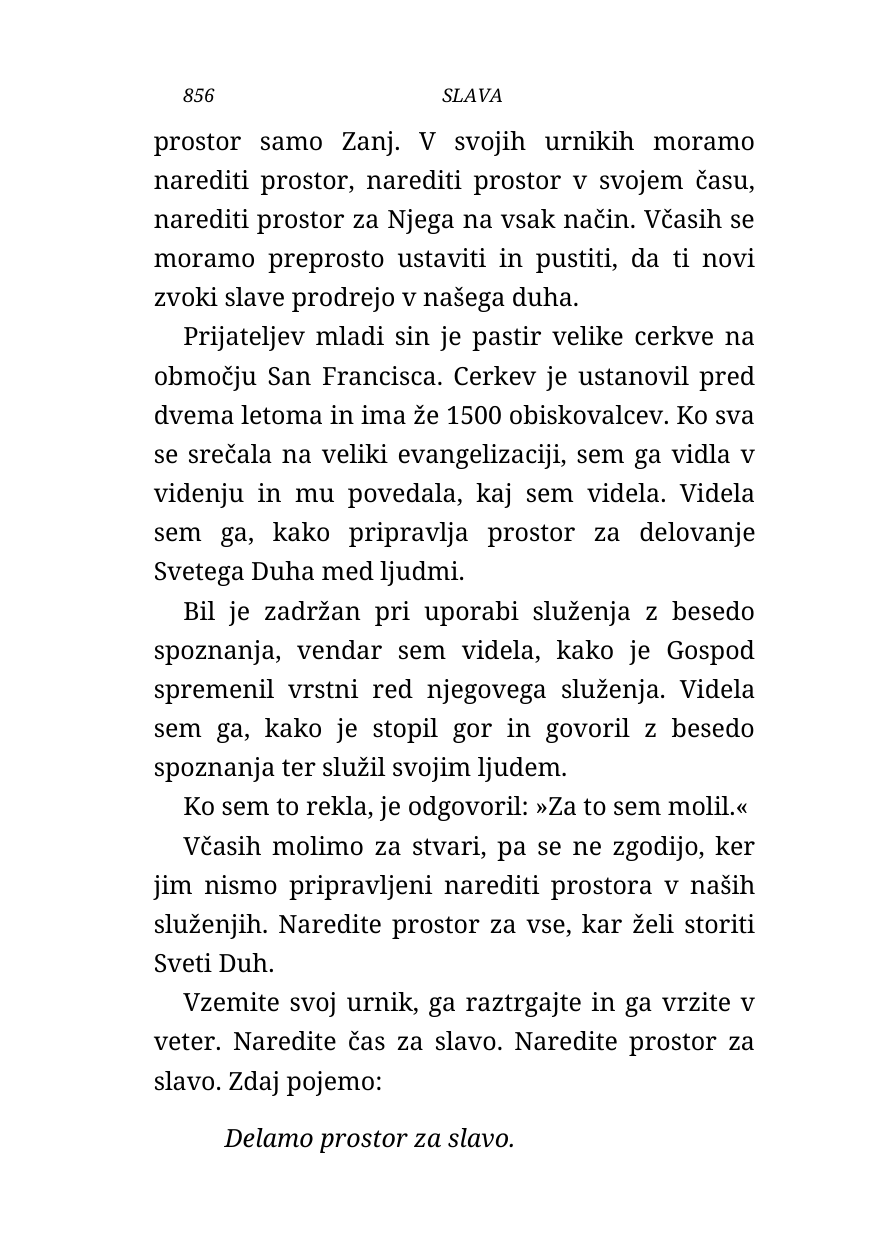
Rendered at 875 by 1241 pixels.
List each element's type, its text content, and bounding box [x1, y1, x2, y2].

text Vzemite svoj urnik, ga raztrgajte in ga vrzite v veter. Naredite čas za slavo. Naredite prostor za slavo. Zdaj pojemo: [153, 985, 756, 1097]
text prostor samo Zanj. V svojih urnikih moramo narediti prostor, narediti prostor v svojem času, narediti prostor za Njega na vsak način. Včasih se moramo preprosto ustaviti in pustiti, da ti novi zvoki slave prodrejo v našega duha. [153, 123, 756, 314]
text Bil je zadržan pri uporabi služenja z besedo spoznanja, vendar sem videla, kako je Gospod spremenil vrstni red njegovega služenja. Videla sem ga, kako je stopil gor in govoril z besedo spoznanja ter služil svojim ljudem. [153, 593, 756, 784]
text Včasih molimo za stvari, pa se ne zgodijo, ker jim nismo pripravljeni narediti prostora v naših služenjih. Naredite prostor za vse, kar želi storiti Sveti Duh. [153, 828, 756, 980]
text Prijateljev mladi sin je pastir velike cerkve na območju San Francisca. Cerkev je ustanovil pred dvema letoma in ima že 1500 obiskovalcev. Ko sva se srečala na veliki evangelizaciji, sem ga vidla v videnju in mu povedala, kaj sem videla. Videla sem ga, kako pripravlja prostor za delovanje Svetega Duha med ljudmi. [153, 319, 756, 588]
text Ko sem to rekla, je odgovoril: »Za to sem molil.« [153, 789, 756, 823]
text Delamo prostor za slavo. [224, 1120, 685, 1154]
